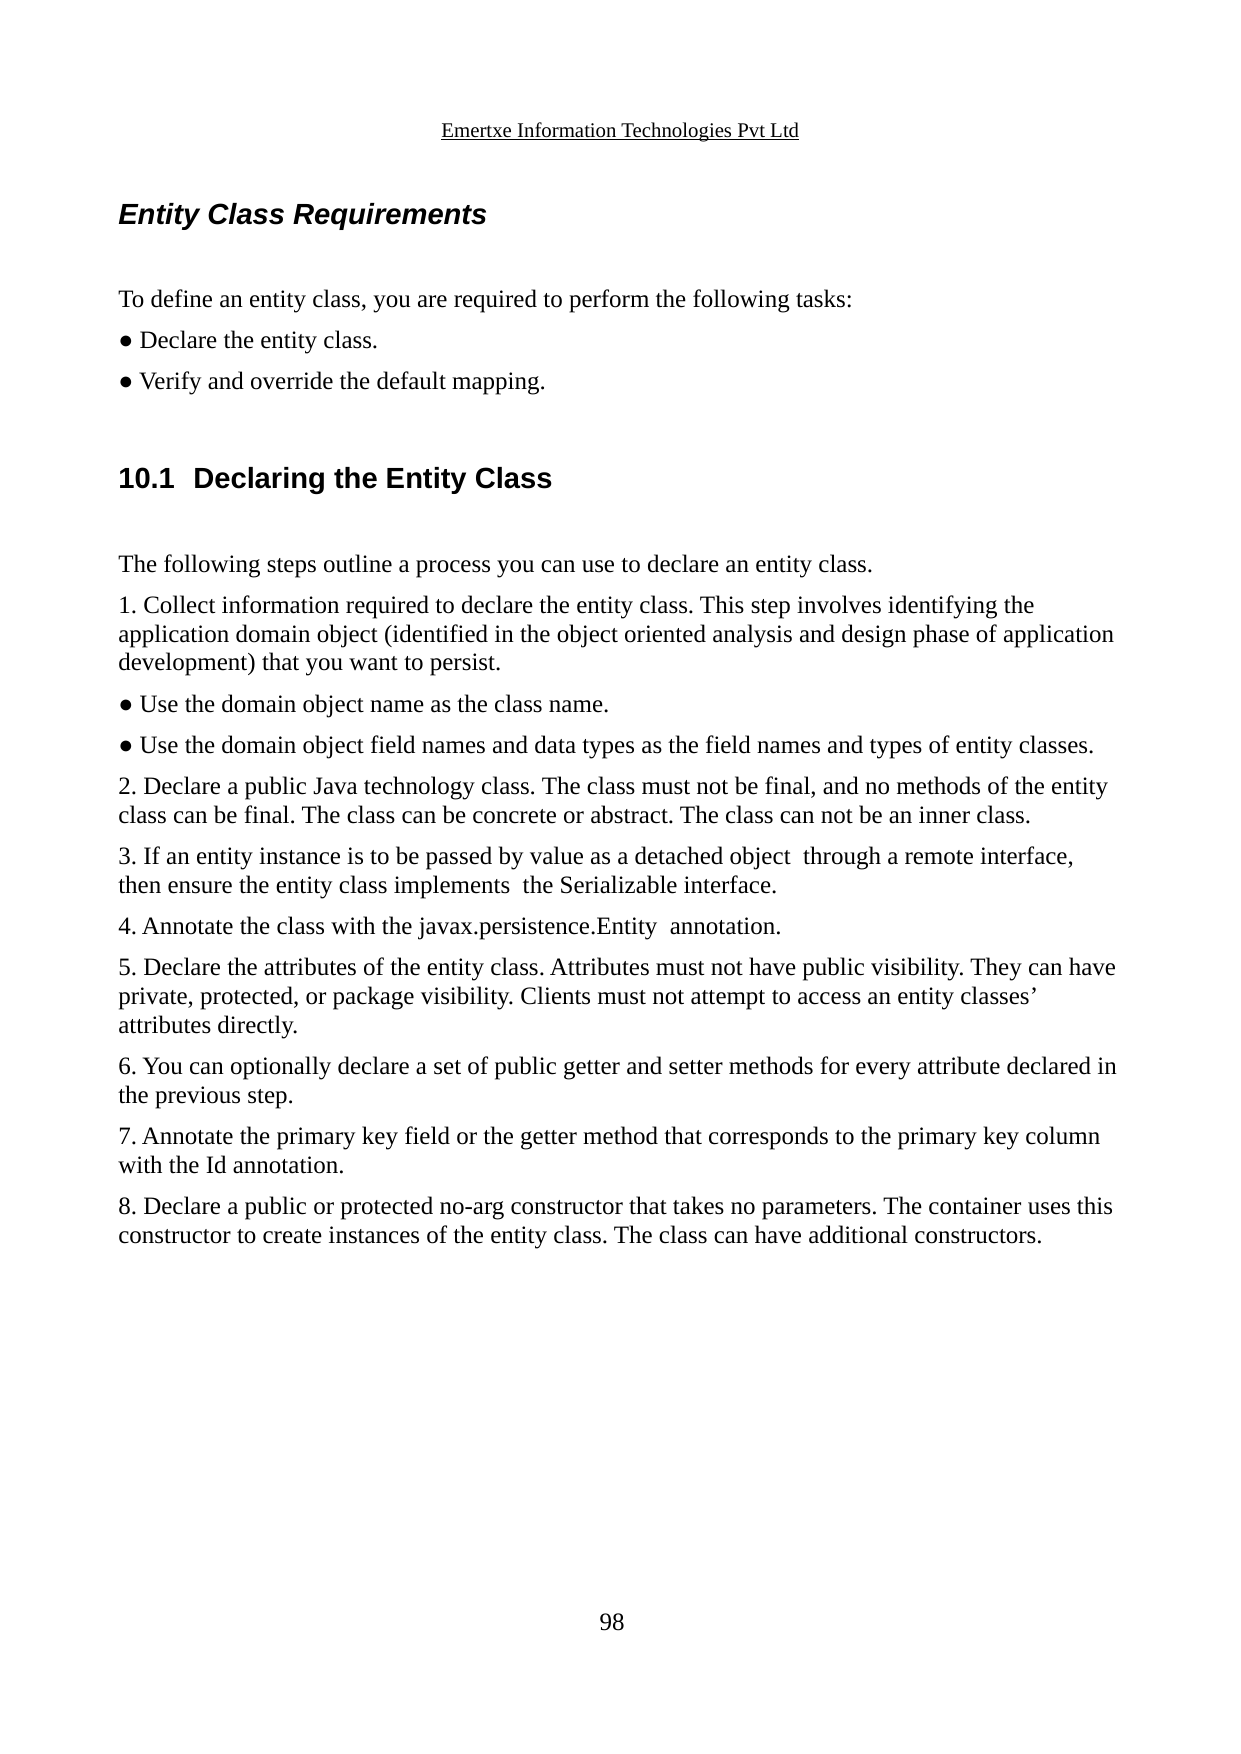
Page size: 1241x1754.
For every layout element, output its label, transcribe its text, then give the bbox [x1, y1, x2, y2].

text 8. Declare a public or protected no-arg constructor that takes no parameters. The container uses this constructor to create instances of the entity class. The class can have additional constructors. [118, 1191, 1122, 1249]
subtitle Entity Class Requirements [118, 197, 1122, 230]
text ● Verify and override the default mapping. [118, 366, 1122, 395]
text 2. Declare a public Java technology class. The class must not be final, and no methods of the entity class can be final. The class can be concrete or abstract. The class can not be an inner class. [118, 771, 1122, 829]
text 5. Declare the attributes of the entity class. Attributes must not have public visibility. They can have private, protected, or package visibility. Clients must not attempt to access an entity classes’ attributes directly. [118, 952, 1122, 1039]
text ● Use the domain object name as the class name. [118, 689, 1122, 717]
text 3. If an entity instance is to be passed by value as a detached object through a remote interface, then ensure the entity class implements the Serializable interface. [118, 841, 1122, 899]
text ● Declare the entity class. [118, 325, 1122, 354]
text 7. Annotate the primary key field or the getter method that corresponds to the primary key column with the Id annotation. [118, 1121, 1122, 1179]
subtitle Declaring the Entity Class [118, 461, 1122, 495]
text 6. You can optionally declare a set of public getter and setter methods for every attribute declared in the previous step. [118, 1051, 1122, 1109]
text The following steps outline a process you can use to declare an entity class. [118, 549, 1122, 577]
text To define an entity class, you are required to perform the following tasks: [118, 284, 1122, 313]
text 4. Annotate the class with the javax.persistence.Entity annotation. [118, 911, 1122, 940]
text ● Use the domain object field names and data types as the field names and types of entity classes. [118, 730, 1122, 759]
text 1. Collect information required to declare the entity class. This step involves identifying the application domain object (identified in the object oriented analysis and design phase of application development) that you want to persist. [118, 590, 1122, 676]
